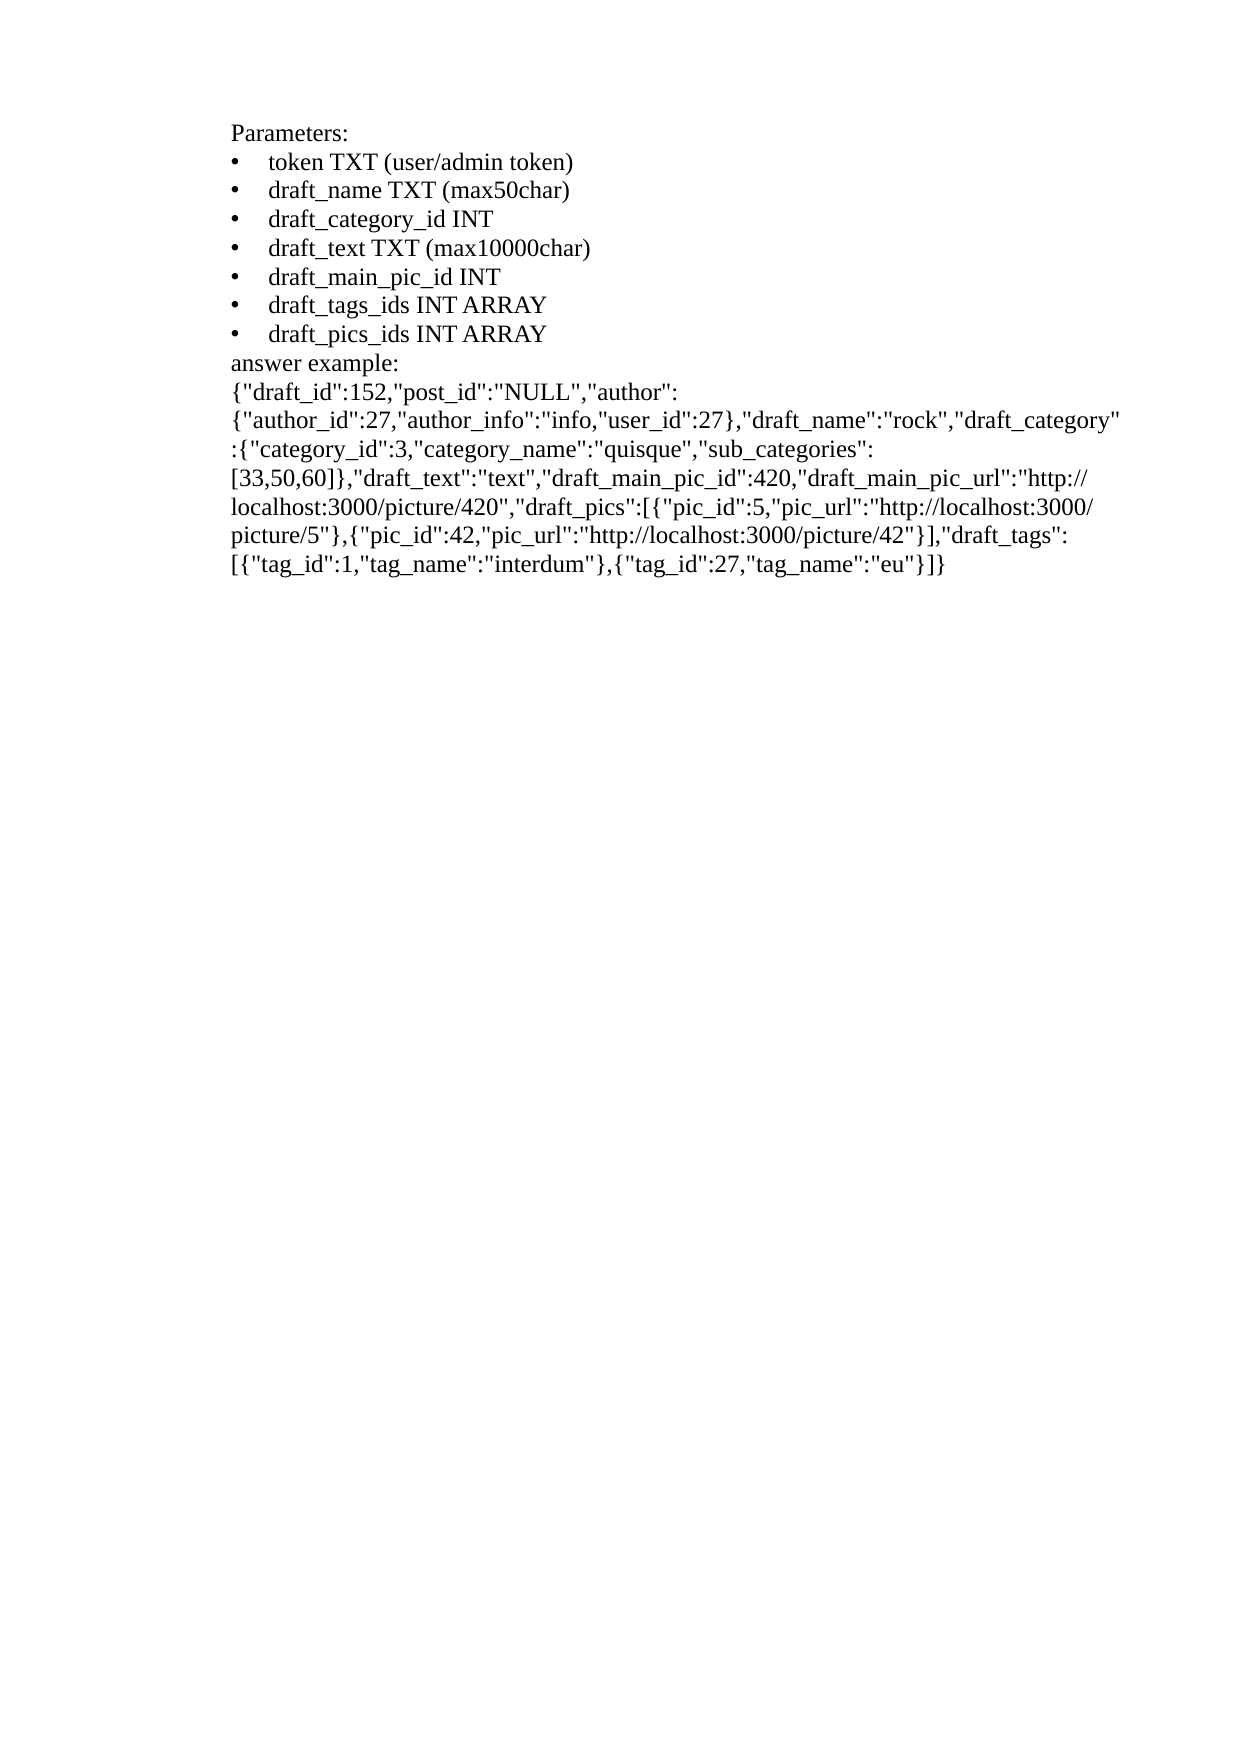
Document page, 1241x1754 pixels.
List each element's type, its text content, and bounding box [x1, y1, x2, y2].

list draft_pics_ids INT ARRAY [231, 319, 1122, 348]
list Parameters: [193, 118, 1122, 147]
list draft_text TXT (max10000char) [231, 233, 1122, 262]
list draft_category_id INT [231, 204, 1122, 233]
list answer example: [193, 348, 1122, 377]
list draft_name TXT (max50char) [231, 176, 1122, 204]
list draft_main_pic_id INT [231, 262, 1122, 291]
list draft_tags_ids INT ARRAY [231, 291, 1122, 319]
list {"draft_id":152,"post_id":"NULL","author":{"author_id":27,"author_info":"info,"user_id":27},"draft_name":"rock","draft_category":{"category_id":3,"category_name":"quisque","sub_categories":[33,50,60]},"draft_text":"text","draft_main_pic_id":420,"draft_main_pic_url":"http://localhost:3000/picture/420","draft_pics":[{"pic_id":5,"pic_url":"http://localhost:3000/picture/5"},{"pic_id":42,"pic_url":"http://localhost:3000/picture/42"}],"draft_tags":[{"tag_id":1,"tag_name":"interdum"},{"tag_id":27,"tag_name":"eu"}]} [193, 377, 1122, 578]
list token TXT (user/admin token) [231, 147, 1122, 176]
